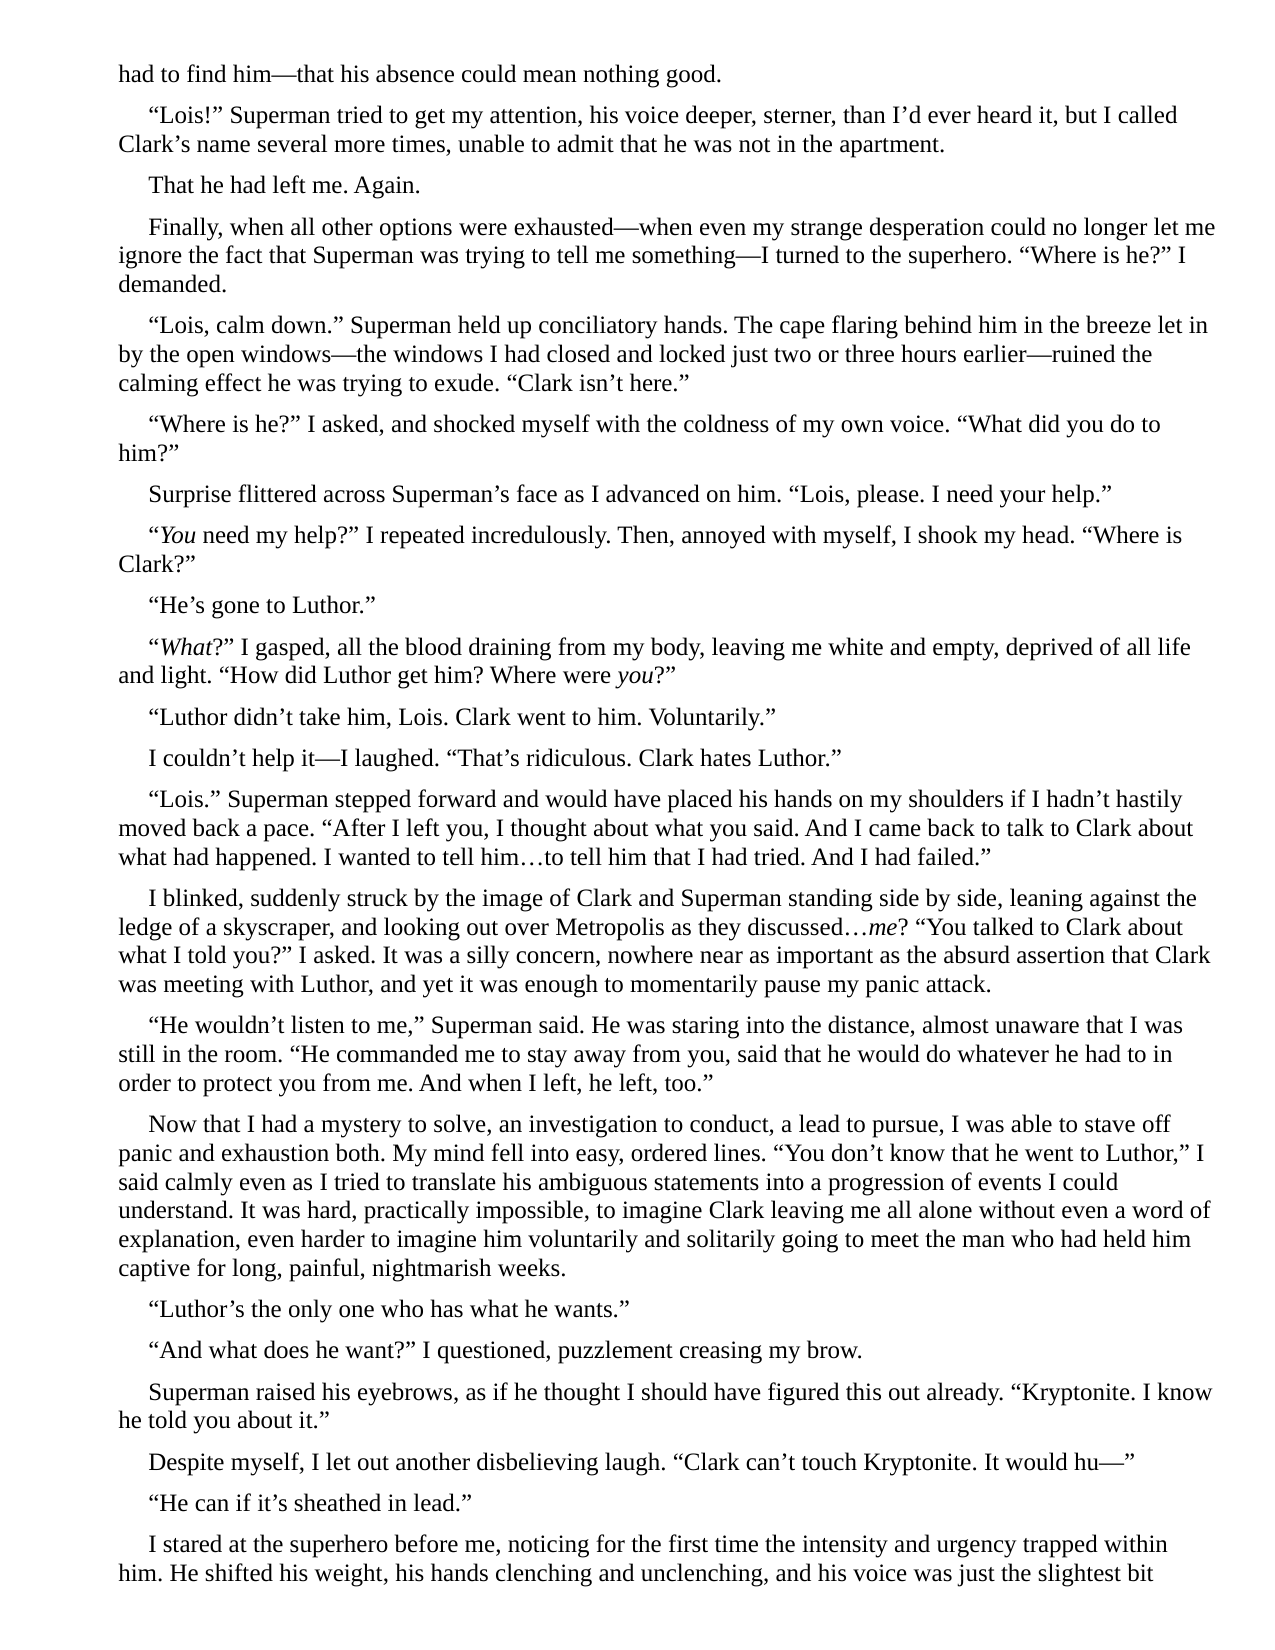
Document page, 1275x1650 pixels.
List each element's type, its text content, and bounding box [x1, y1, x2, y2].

text Finally, when all other options were exhausted—when even my strange desperation could no longer let me ignore the fact that Superman was trying to tell me something—I turned to the superhero. “Where is he?” I demanded. [118, 212, 1216, 298]
text Now that I had a mystery to solve, an investigation to conduct, a lead to pursue, I was able to stave off panic and exhaustion both. My mind fell into easy, ordered lines. “You don’t know that he went to Luthor,” I said calmly even as I tried to translate his ambiguous statements into a progression of events I could understand. It was hard, practically impossible, to imagine Clark leaving me all alone without even a word of explanation, even harder to imagine him voluntarily and solitarily going to meet the man who had held him captive for long, painful, nightmarish weeks. [118, 1109, 1216, 1282]
text “Luthor didn’t take him, Lois. Clark went to him. Voluntarily.” [118, 702, 1216, 730]
text “Luthor’s the only one who has what he wants.” [118, 1294, 1216, 1323]
text Superman raised his eyebrows, as if he thought I should have figured this out already. “Kryptonite. I know he told you about it.” [118, 1377, 1216, 1434]
text I stared at the superhero before me, noticing for the first time the intensity and urgency trapped within him. He shifted his weight, his hands clenching and unclenching, and his voice was just the slightest bit [118, 1529, 1216, 1587]
text “He’s gone to Luthor.” [118, 590, 1216, 619]
text “And what does he want?” I questioned, puzzlement creasing my brow. [118, 1335, 1216, 1364]
text I blinked, suddenly struck by the image of Clark and Superman standing side by side, leaning against the ledge of a skyscraper, and looking out over Metropolis as they discussed…me? “You talked to Clark about what I told you?” I asked. It was a silly concern, nowhere near as important as the absurd assertion that Clark was meeting with Luthor, and yet it was enough to momentarily pause my panic attack. [118, 883, 1216, 998]
text had to find him—that his absence could mean nothing good. [118, 59, 1216, 88]
text That he had left me. Again. [118, 170, 1216, 199]
text “Lois.” Superman stepped forward and would have placed his hands on my shoulders if I hadn’t hastily moved back a pace. “After I left you, I thought about what you said. And I came back to talk to Clark about what had happened. I wanted to tell him…to tell him that I had tried. And I had failed.” [118, 784, 1216, 870]
text “Lois!” Superman tried to get my attention, his voice deeper, sterner, than I’d ever heard it, but I called Clark’s name several more times, unable to admit that he was not in the apartment. [118, 100, 1216, 158]
text Despite myself, I let out another disbelieving laugh. “Clark can’t touch Kryptonite. It would hu—” [118, 1447, 1216, 1475]
text “What?” I gasped, all the blood draining from my body, leaving me white and empty, deprived of all life and light. “How did Luthor get him? Where were you?” [118, 632, 1216, 689]
text I couldn’t help it—I laughed. “That’s ridiculous. Clark hates Luthor.” [118, 743, 1216, 772]
text “Lois, calm down.” Superman held up conciliatory hands. The cape flaring behind him in the breeze let in by the open windows—the windows I had closed and locked just two or three hours earlier—ruined the calming effect he was trying to exude. “Clark isn’t here.” [118, 310, 1216, 397]
text “He can if it’s sheathed in lead.” [118, 1488, 1216, 1517]
text “You need my help?” I repeated incredulously. Then, annoyed with myself, I shook my head. “Where is Clark?” [118, 520, 1216, 578]
text Surprise flittered across Superman’s face as I advanced on him. “Lois, please. I need your help.” [118, 479, 1216, 508]
text “Where is he?” I asked, and shocked myself with the coldness of my own voice. “What did you do to him?” [118, 409, 1216, 467]
text “He wouldn’t listen to me,” Superman said. He was staring into the distance, almost unaware that I was still in the room. “He commanded me to stay away from you, said that he would do whatever he had to in order to protect you from me. And when I left, he left, too.” [118, 1010, 1216, 1097]
